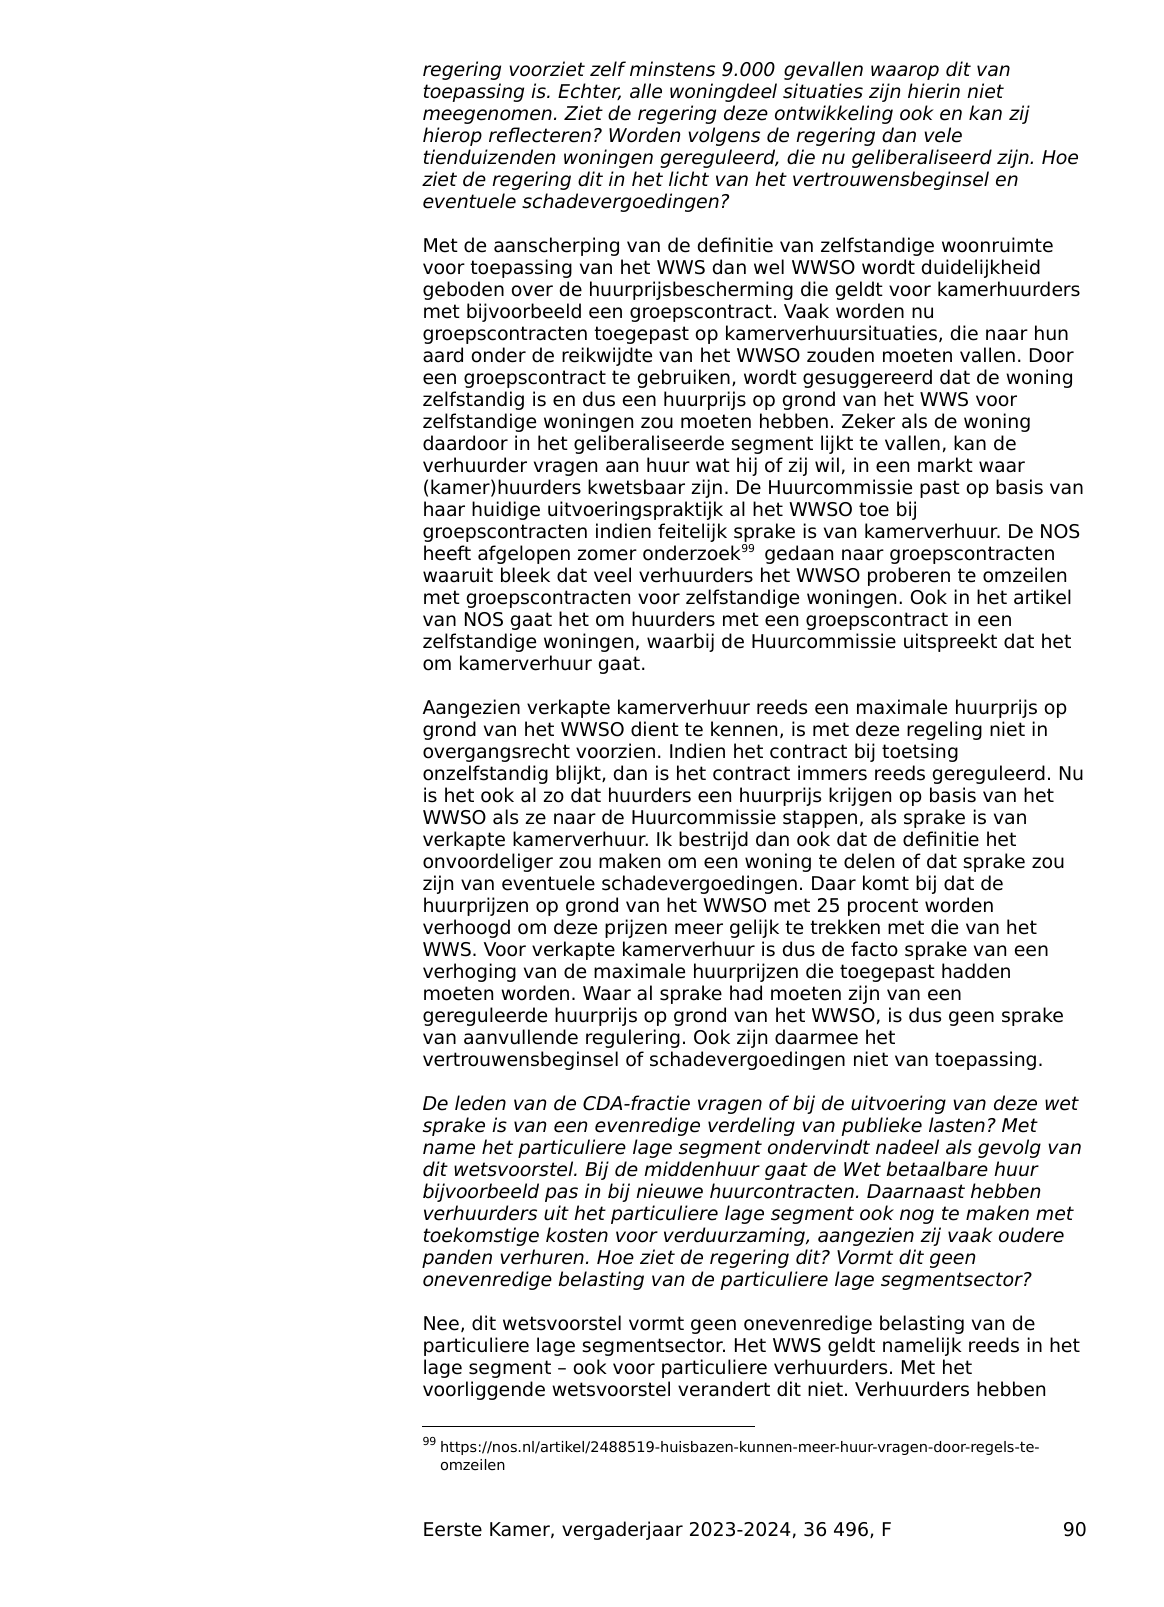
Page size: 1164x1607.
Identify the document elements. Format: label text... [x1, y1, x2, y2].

text Aangezien verkapte kamerverhuur reeds een maximale huurprijs op grond van het WWSO dient te kennen, is met deze regeling niet in overgangsrecht voorzien. Indien het contract bij toetsing onzelfstandig blijkt, dan is het contract immers reeds gereguleerd. Nu is het ook al zo dat huurders een huurprijs krijgen op basis van het WWSO als ze naar de Huurcommissie stappen, als sprake is van verkapte kamerverhuur. Ik bestrijd dan ook dat de definitie het onvoordeliger zou maken om een woning te delen of dat sprake zou zijn van eventuele schadevergoedingen. Daar komt bij dat de huurprijzen op grond van het WWSO met 25 procent worden verhoogd om deze prijzen meer gelijk te trekken met die van het WWS. Voor verkapte kamerverhuur is dus de facto sprake van een verhoging van de maximale huurprijzen die toegepast hadden moeten worden. Waar al sprake had moeten zijn van een gereguleerde huurprijs op grond van het WWSO, is dus geen sprake van aanvullende regulering. Ook zijn daarmee het vertrouwensbeginsel of schadevergoedingen niet van toepassing. [422, 697, 1087, 1071]
text Met de aanscherping van de definitie van zelfstandige woonruimte voor toepassing van het WWS dan wel WWSO wordt duidelijkheid geboden over de huurprijsbescherming die geldt voor kamerhuurders met bijvoorbeeld een groepscontract. Vaak worden nu groepscontracten toegepast op kamerverhuursituaties, die naar hun aard onder de reikwijdte van het WWSO zouden moeten vallen. Door een groepscontract te gebruiken, wordt gesuggereerd dat de woning zelfstandig is en dus een huurprijs op grond van het WWS voor zelfstandige woningen zou moeten hebben. Zeker als de woning daardoor in het geliberaliseerde segment lijkt te vallen, kan de verhuurder vragen aan huur wat hij of zij wil, in een markt waar (kamer)huurders kwetsbaar zijn. De Huurcommissie past op basis van haar huidige uitvoeringspraktijk al het WWSO toe bij groepscontracten indien feitelijk sprake is van kamerverhuur. De NOS heeft afgelopen zomer onderzoek gedaan naar groepscontracten waaruit bleek dat veel verhuurders het WWSO proberen te omzeilen met groepscontracten voor zelfstandige woningen. Ook in het artikel van NOS gaat het om huurders met een groepscontract in een zelfstandige woningen, waarbij de Huurcommissie uitspreekt dat het om kamerverhuur gaat. [422, 235, 1087, 675]
text https://nos.nl/artikel/2488519-huisbazen-kunnen-meer-huur-vragen-door-regels-te-omzeilen [422, 1435, 1087, 1474]
text regering voorziet zelf minstens 9.000 gevallen waarop dit van toepassing is. Echter, alle woningdeel situaties zijn hierin niet meegenomen. Ziet de regering deze ontwikkeling ook en kan zij hierop reflecteren? Worden volgens de regering dan vele tienduizenden woningen gereguleerd, die nu geliberaliseerd zijn. Hoe ziet de regering dit in het licht van het vertrouwensbeginsel en eventuele schadevergoedingen? [422, 59, 1087, 213]
text Nee, dit wetsvoorstel vormt geen onevenredige belasting van de particuliere lage segmentsector. Het WWS geldt namelijk reeds in het lage segment – ook voor particuliere verhuurders. Met het voorliggende wetsvoorstel verandert dit niet. Verhuurders hebben [422, 1313, 1087, 1401]
text De leden van de CDA-fractie vragen of bij de uitvoering van deze wet sprake is van een evenredige verdeling van publieke lasten? Met name het particuliere lage segment ondervindt nadeel als gevolg van dit wetsvoorstel. Bij de middenhuur gaat de Wet betaalbare huur bijvoorbeeld pas in bij nieuwe huurcontracten. Daarnaast hebben verhuurders uit het particuliere lage segment ook nog te maken met toekomstige kosten voor verduurzaming, aangezien zij vaak oudere panden verhuren. Hoe ziet de regering dit? Vormt dit geen onevenredige belasting van de particuliere lage segmentsector? [422, 1093, 1087, 1291]
